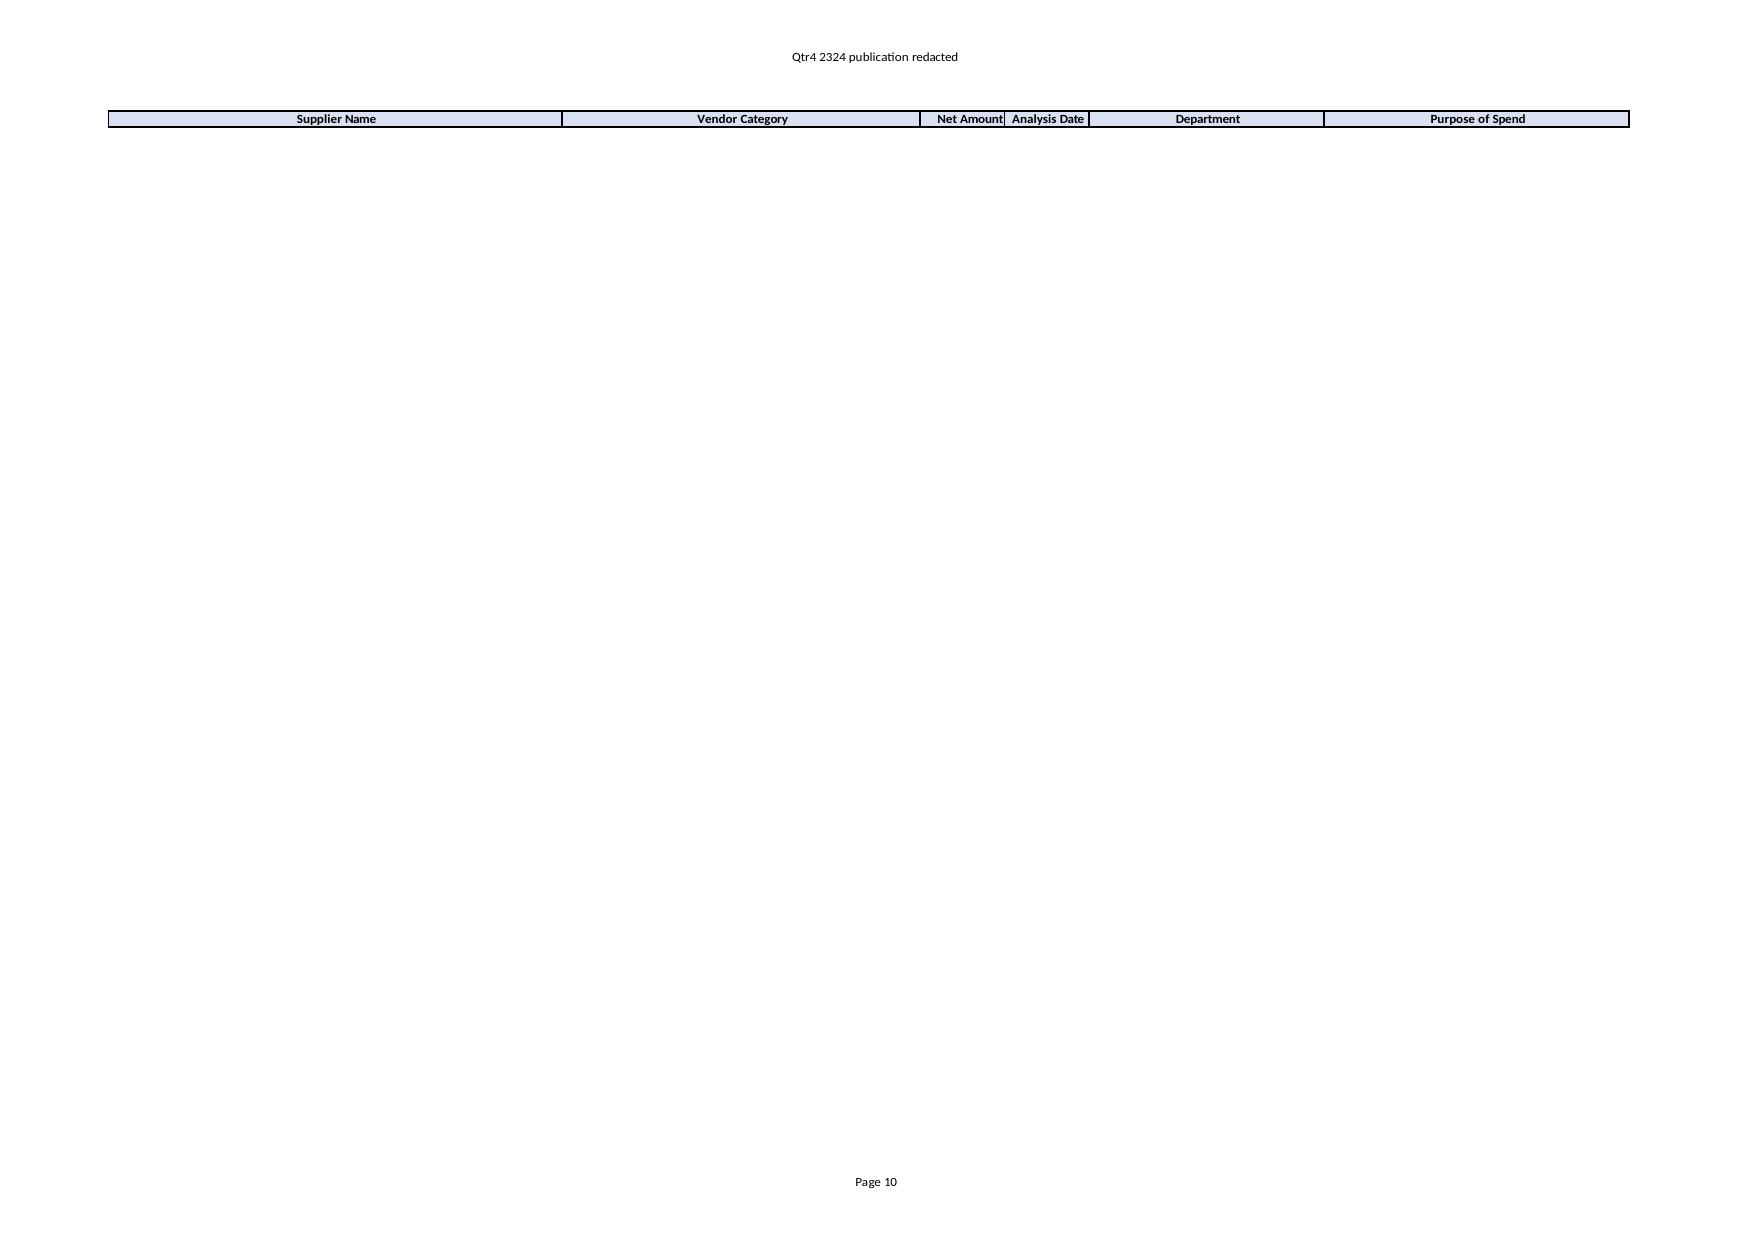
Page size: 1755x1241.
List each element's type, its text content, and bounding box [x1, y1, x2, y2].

table_header Supplier Name [109, 112, 561, 126]
table_header Analysis Date [1005, 112, 1088, 126]
table_header Department [1090, 112, 1323, 126]
table_header Net Amount [921, 112, 1004, 126]
table_header Purpose of Spend [1325, 112, 1628, 126]
table_header Vendor Category [563, 112, 919, 126]
